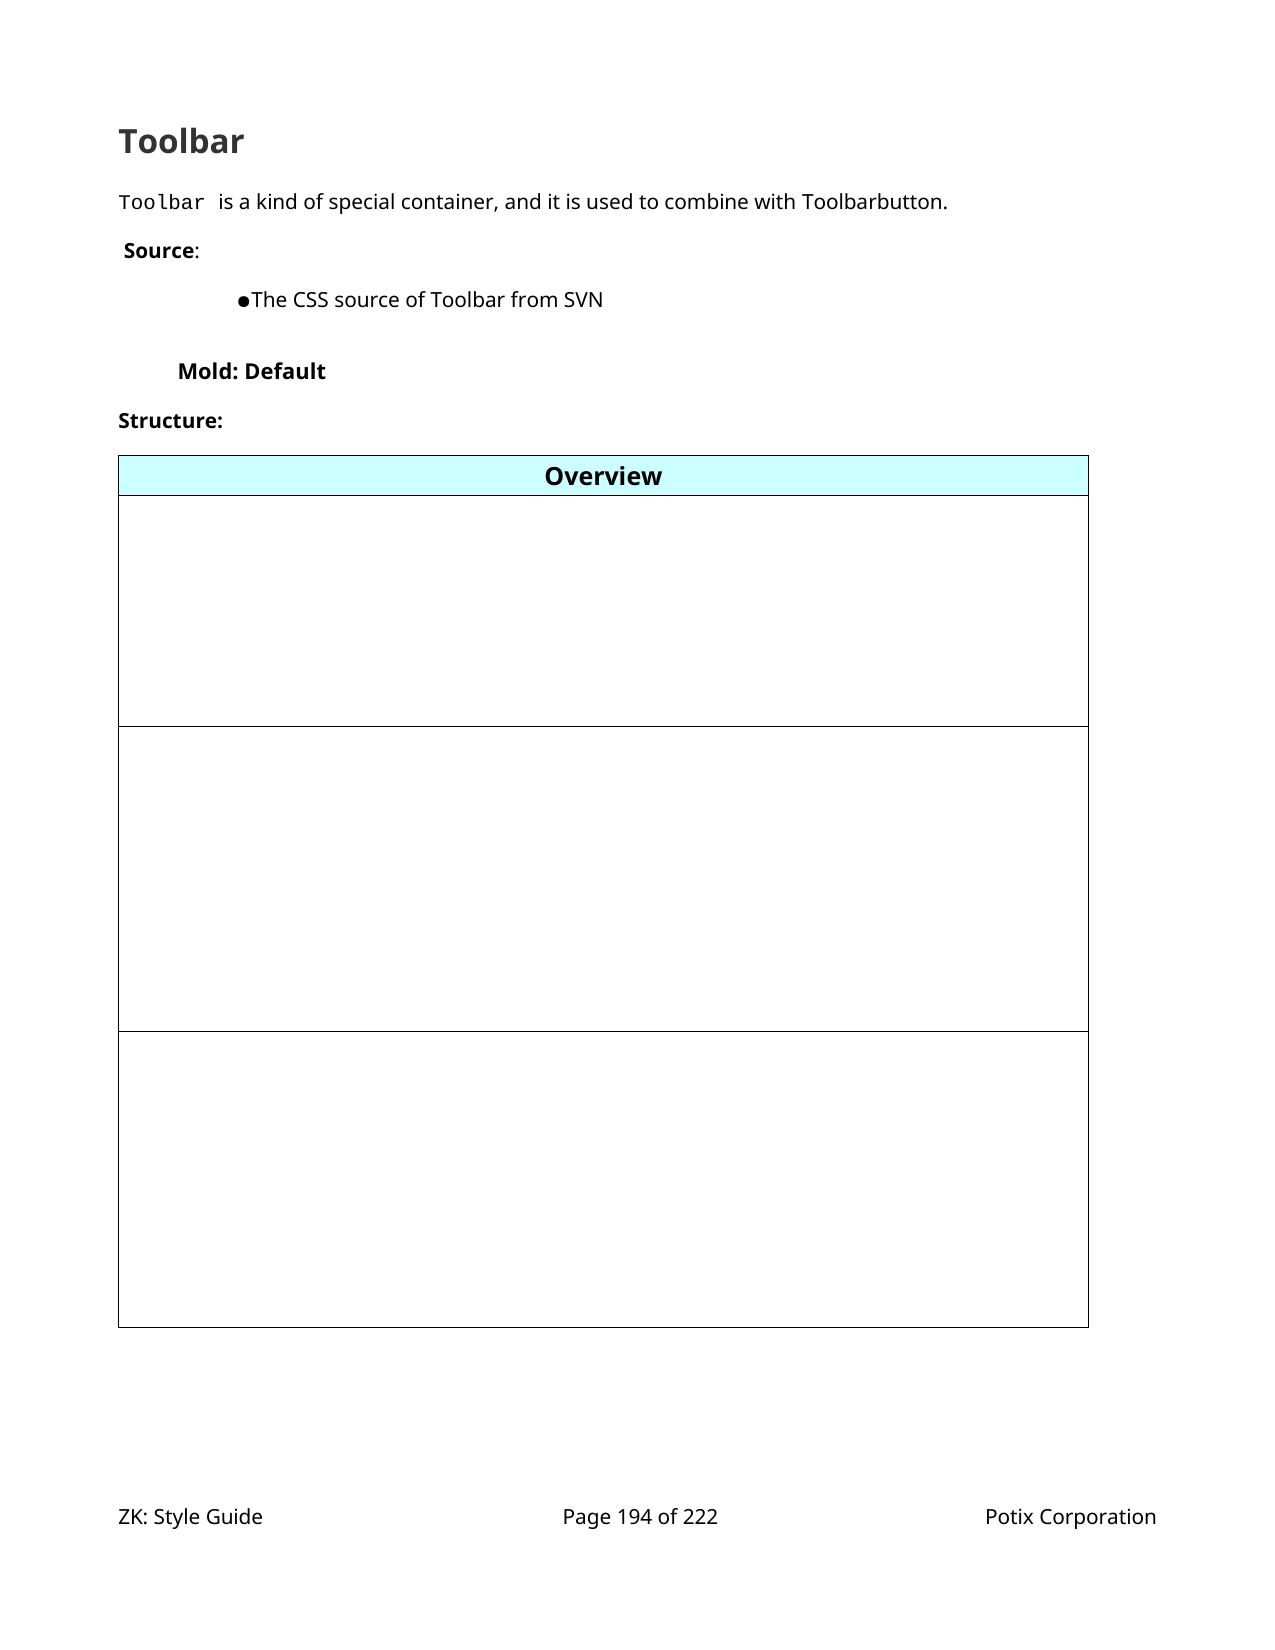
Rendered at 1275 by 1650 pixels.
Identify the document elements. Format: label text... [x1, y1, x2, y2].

table_cell [119, 1032, 1088, 1327]
text Toolbar is a kind of special container, and it is used to combine with Toolbarbutton. [118, 187, 1157, 216]
list The CSS source of Toolbar from SVN [236, 285, 1157, 313]
table_header Overview [119, 456, 1088, 495]
table_cell [119, 727, 1088, 1031]
subtitle Mold: Default [177, 356, 1157, 386]
text Structure: [118, 406, 1157, 434]
table_cell [119, 496, 1088, 726]
text Source: [118, 236, 1157, 264]
subtitle Toolbar [118, 118, 1157, 163]
